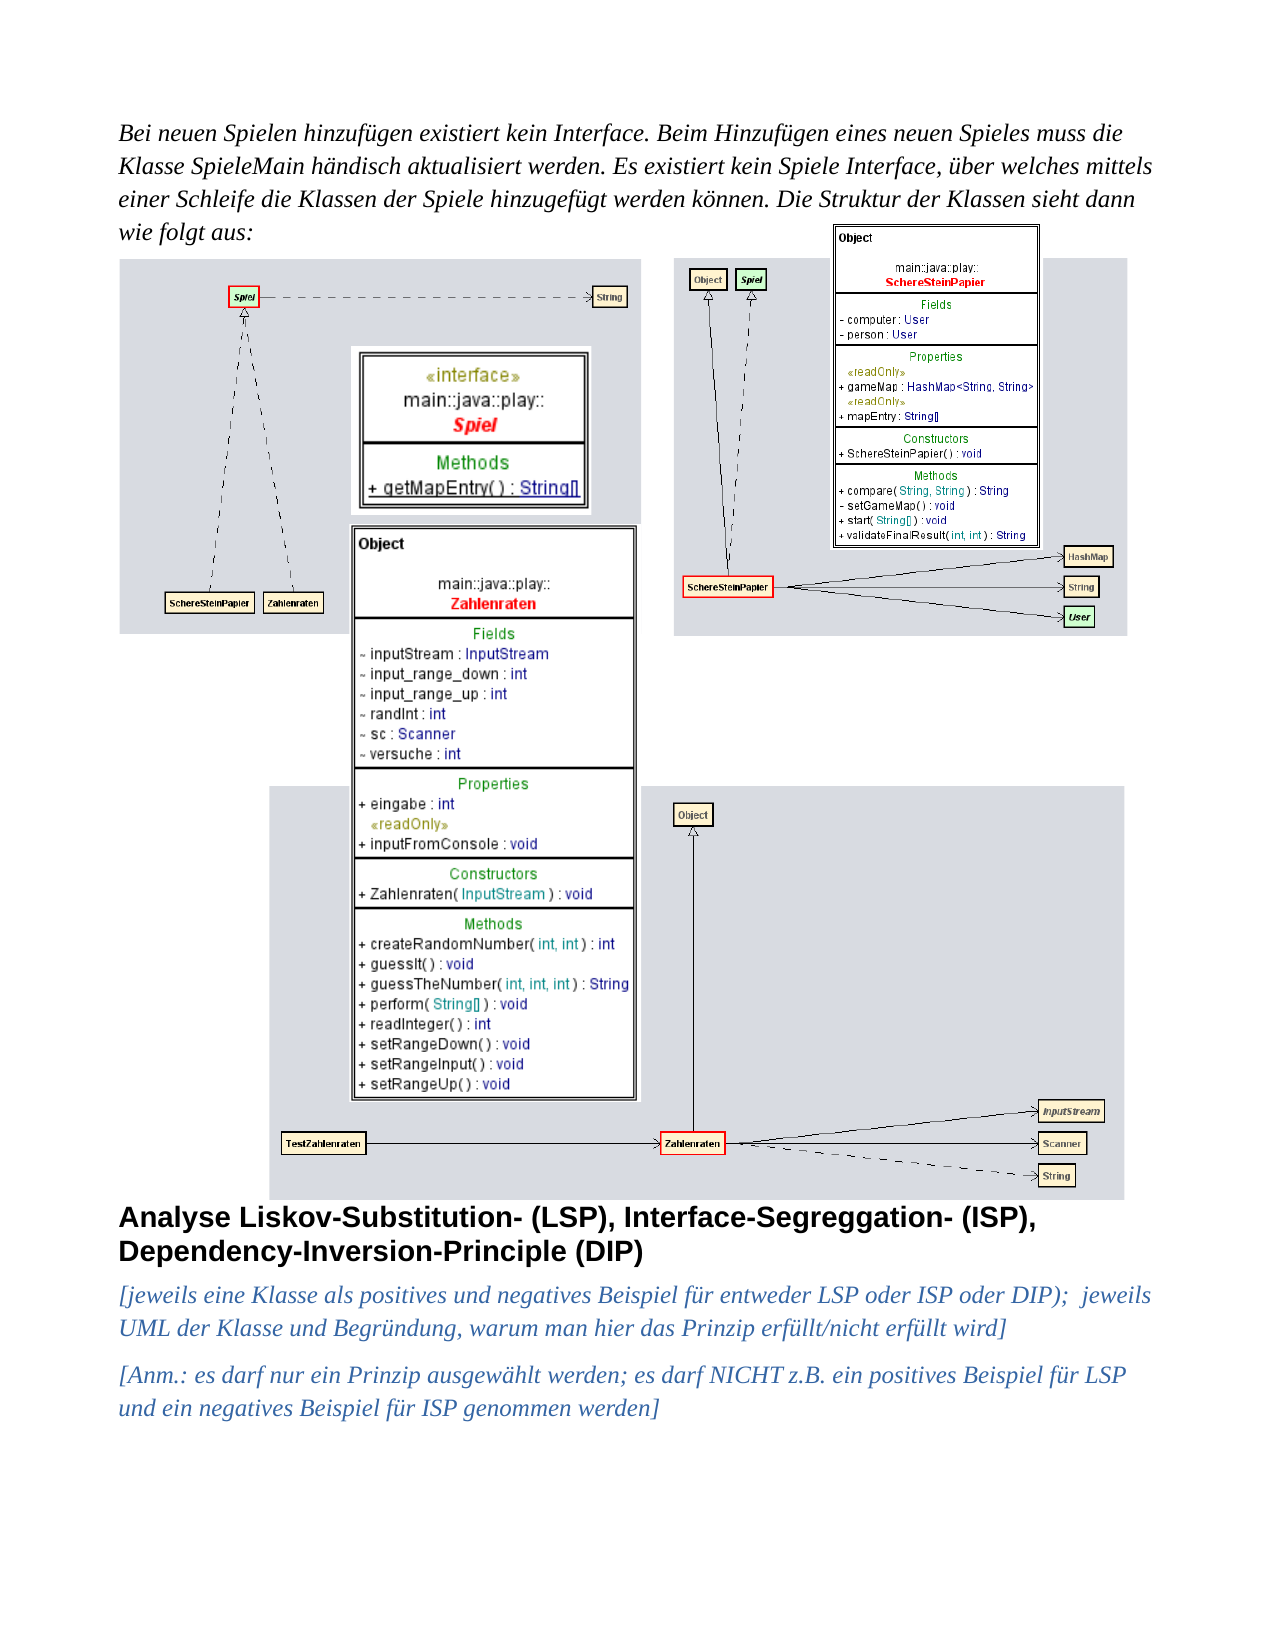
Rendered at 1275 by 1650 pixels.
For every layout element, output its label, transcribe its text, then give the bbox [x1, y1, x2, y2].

subtitle Analyse Liskov-Substitution- (LSP), Interface-Segreggation- (ISP), Dependency-Inversion-Principle (DIP) [118, 785, 1157, 1267]
text [jeweils eine Klasse als positives und negatives Beispiel für entweder LSP oder ISP oder DIP); jeweils UML der Klasse und Begründung, warum man hier das Prinzip erfüllt/nicht erfüllt wird] [118, 1280, 1157, 1342]
text Bei neuen Spielen hinzufügen existiert kein Interface. Beim Hinzufügen eines neuen Spieles muss die Klasse SpieleMain händisch aktualisiert werden. Es existiert kein Spiele Interface, über welches mittels einer Schleife die Klassen der Spiele hinzugefügt werden können. Die Struktur der Klassen sieht dann wie folgt aus: [118, 118, 1157, 246]
text [Anm.: es darf nur ein Prinzip ausgewählt werden; es darf NICHT z.B. ein positives Beispiel für LSP und ein negatives Beispiel für ISP genommen werden] [118, 1361, 1157, 1422]
picture [673, 220, 1128, 636]
picture [119, 259, 1125, 1200]
